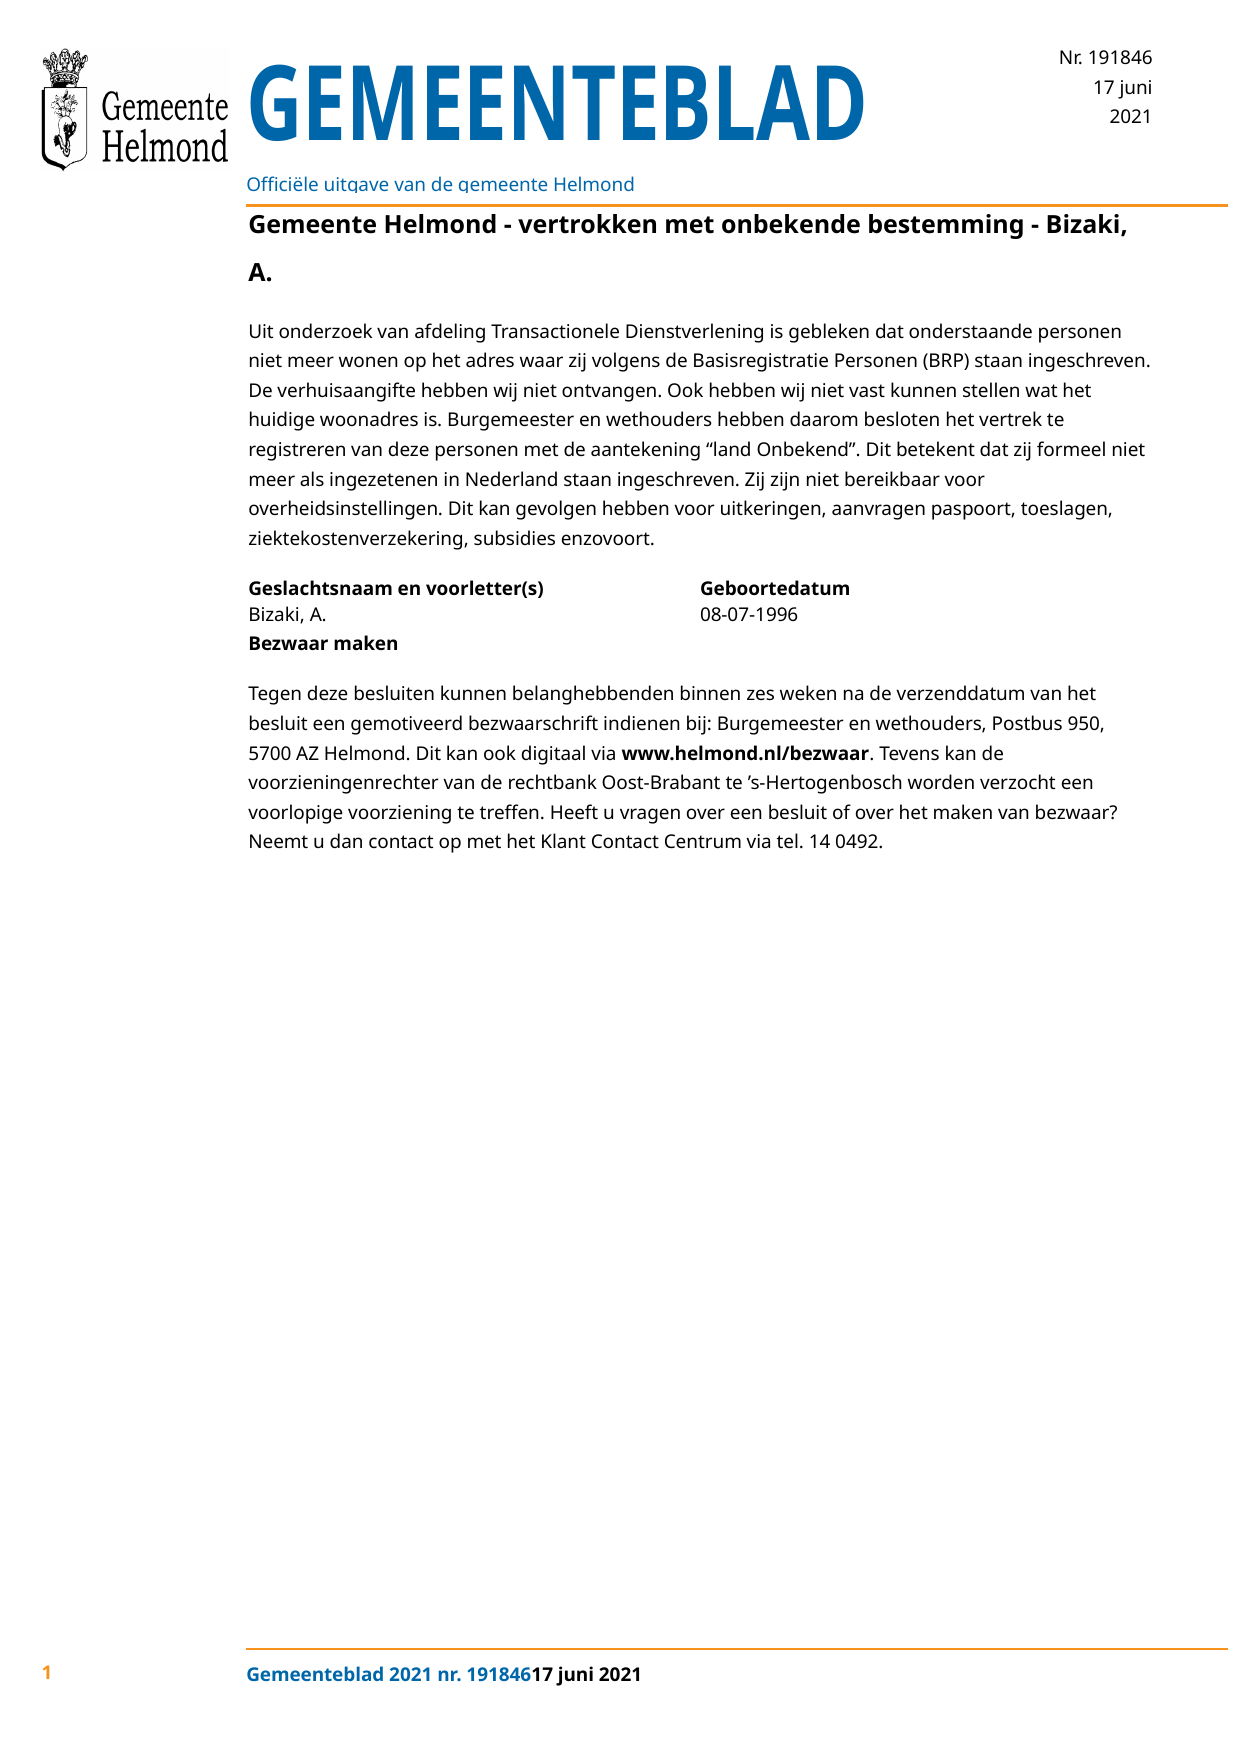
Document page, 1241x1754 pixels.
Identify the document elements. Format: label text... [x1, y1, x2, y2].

text Uit onderzoek van afdeling Transactionele Dienstverlening is gebleken dat onderstaande personen niet meer wonen op het adres waar zij volgens de Basisregistratie Personen (BRP) staan ingeschreven. De verhuisaangifte hebben wij niet ontvangen. Ook hebben wij niet vast kunnen stellen wat het huidige woonadres is. Burgemeester en wethouders hebben daarom besloten het vertrek te registreren van deze personen met de aantekening “land Onbekend”. Dit betekent dat zij formeel niet meer als ingezetenen in Nederland staan ingeschreven. Zij zijn niet bereikbaar voor overheidsinstellingen. Dit kan gevolgen hebben voor uitkeringen, aanvragen paspoort, toeslagen, ziektekostenverzekering, subsidies enzovoort. [248, 318, 1152, 551]
table_cell Bizaki, A. [248, 601, 700, 627]
text Bezwaar maken [248, 630, 1152, 656]
text Gemeente Helmond - vertrokken met onbekende bestemming - Bizaki, A. [248, 207, 1152, 288]
table_header Geslachtsnaam en voorletter(s) [248, 576, 700, 601]
picture [41, 47, 231, 172]
table_header Geboortedatum [700, 576, 1152, 601]
text Tegen deze besluiten kunnen belanghebbenden binnen zes weken na de verzenddatum van het besluit een gemotiveerd bezwaarschrift indienen bij: Burgemeester en wethouders, Postbus 950, 5700 AZ Helmond. Dit kan ook digitaal via www.helmond.nl/bezwaar. Tevens kan de voorzieningenrechter van de rechtbank Oost-Brabant te ’s-Hertogenbosch worden verzocht een voorlopige voorziening te treffen. Heeft u vragen over een besluit of over het maken van bezwaar? Neemt u dan contact op met het Klant Contact Centrum via tel. 14 0492. [248, 681, 1152, 854]
table_cell 08-07-1996 [700, 601, 1152, 627]
